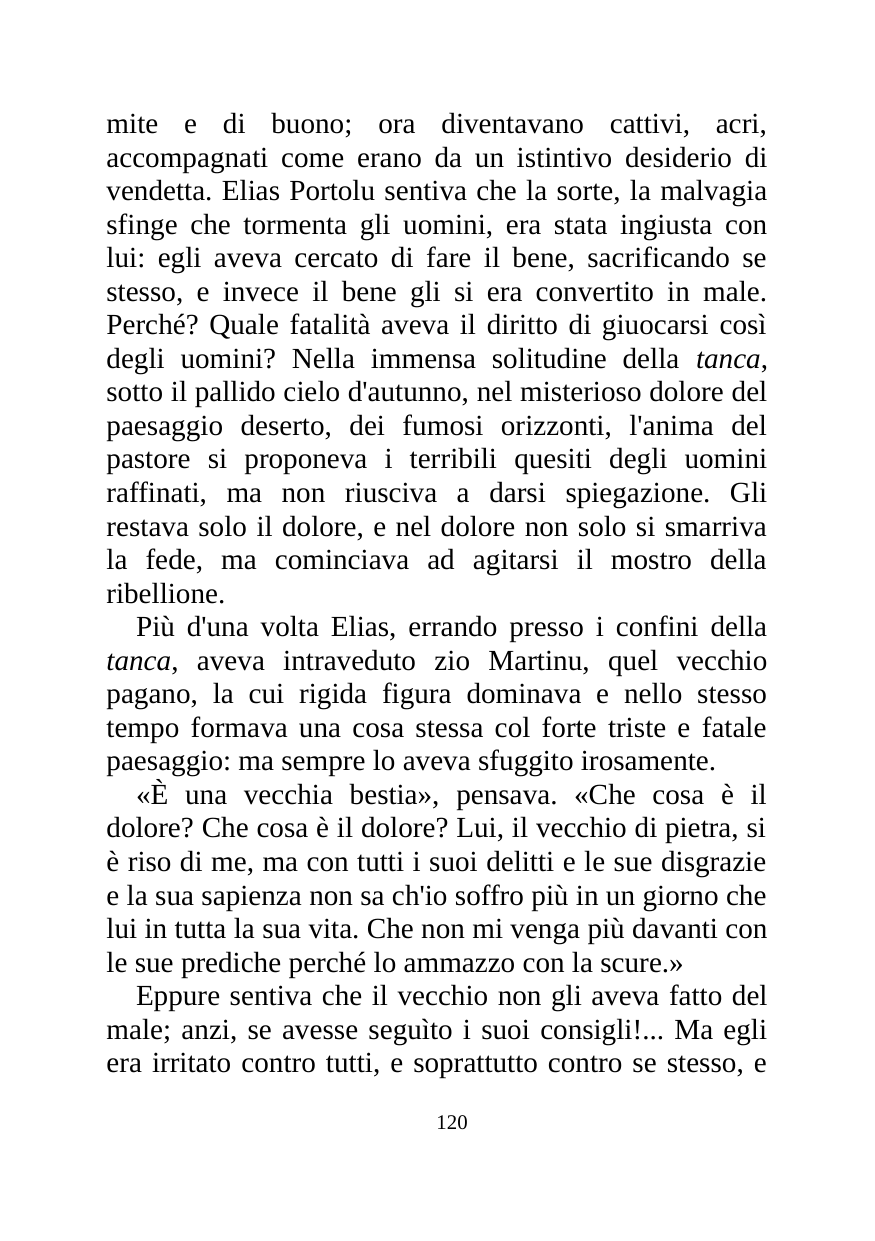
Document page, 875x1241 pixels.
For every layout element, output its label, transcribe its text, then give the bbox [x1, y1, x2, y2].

text mite e di buono; ora diventavano cattivi, acri, accompagnati come erano da un istintivo desiderio di vendetta. Elias Portolu sentiva che la sorte, la malvagia sfinge che tormenta gli uomini, era stata ingiusta con lui: egli aveva cercato di fare il bene, sacrificando se stesso, e invece il bene gli si era convertito in male. Perché? Quale fatalità aveva il diritto di giuocarsi così degli uomini? Nella immensa solitudine della tanca, sotto il pallido cielo d'autunno, nel misterioso dolore del paesaggio deserto, dei fumosi orizzonti, l'anima del pastore si proponeva i terribili quesiti degli uomini raffinati, ma non riusciva a darsi spiegazione. Gli restava solo il dolore, e nel dolore non solo si smarriva la fede, ma cominciava ad agitarsi il mostro della ribellione. [106, 106, 768, 609]
text Eppure sentiva che il vecchio non gli aveva fatto del male; anzi, se avesse seguìto i suoi consigli!... Ma egli era irritato contro tutti, e soprattutto contro se stesso, e [106, 978, 768, 1079]
text «È una vecchia bestia», pensava. «Che cosa è il dolore? Che cosa è il dolore? Lui, il vecchio di pietra, si è riso di me, ma con tutti i suoi delitti e le sue disgrazie e la sua sapienza non sa ch'io soffro più in un giorno che lui in tutta la sua vita. Che non mi venga più davanti con le sue prediche perché lo ammazzo con la scure.» [106, 777, 768, 978]
text Più d'una volta Elias, errando presso i confini della tanca, aveva intraveduto zio Martinu, quel vecchio pagano, la cui rigida figura dominava e nello stesso tempo formava una cosa stessa col forte triste e fatale paesaggio: ma sempre lo aveva sfuggito irosamente. [106, 609, 768, 777]
